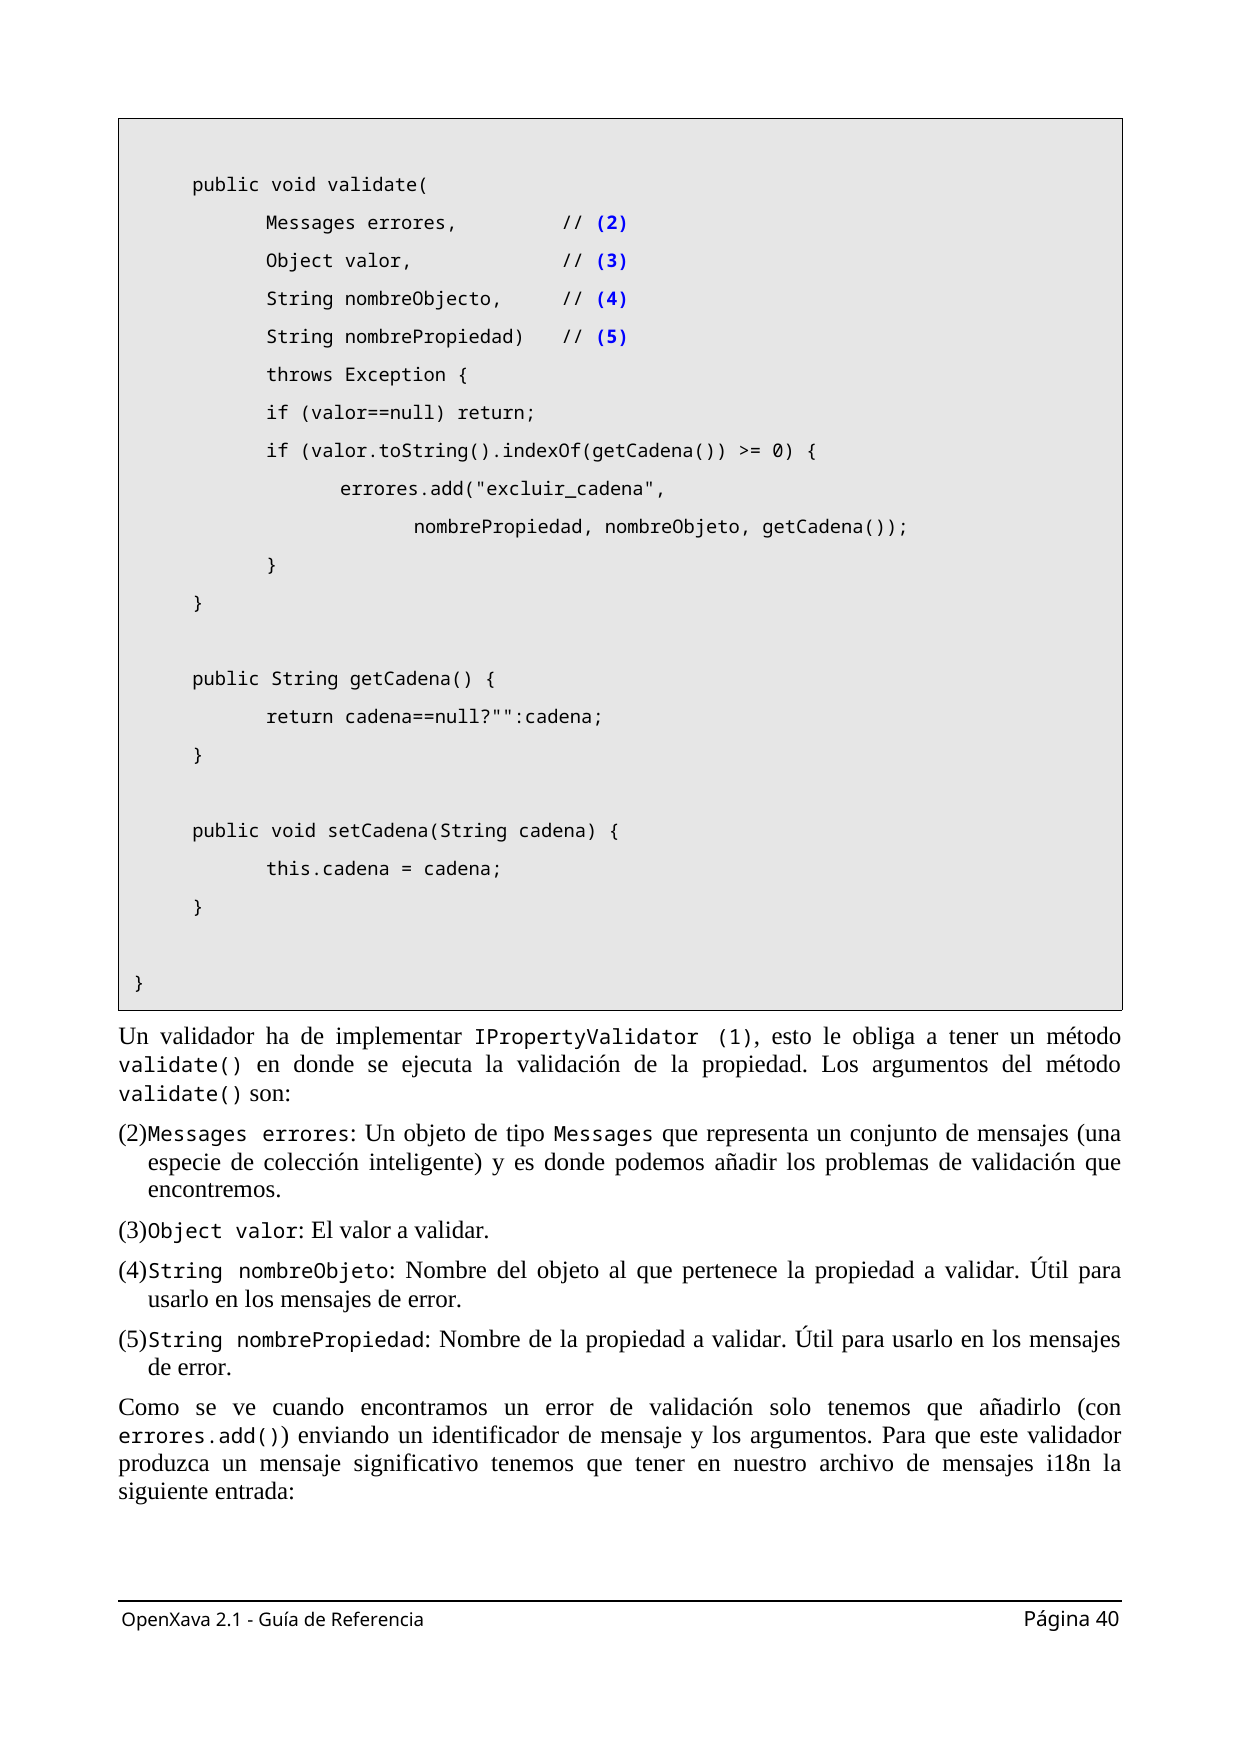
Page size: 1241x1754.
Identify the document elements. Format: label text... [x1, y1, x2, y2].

text Messages errores, // (2) [119, 194, 1122, 232]
text public void setCadena(String cadena) { [119, 802, 1122, 841]
text public String getCadena() { [119, 650, 1122, 688]
text Un validador ha de implementar IPropertyValidator (1), esto le obliga a tener un método validate() en donde se ejecuta la validación de la propiedad. Los argumentos del método validate() son: [118, 1022, 1122, 1107]
text errores.add("excluir_cadena", [119, 460, 1122, 498]
text this.cadena = cadena; [119, 841, 1122, 878]
text nombrePropiedad, nombreObjeto, getCadena()); [119, 498, 1122, 536]
list Messages errores: Un objeto de tipo Messages que representa un conjunto de mensajes (una especie de colección inteligente) y es donde podemos añadir los problemas de validación que encontremos. [118, 1119, 1122, 1203]
text } [119, 726, 1122, 764]
text return cadena==null?"":cadena; [119, 688, 1122, 726]
text if (valor==null) return; [119, 384, 1122, 422]
text Como se ve cuando encontramos un error de validación solo tenemos que añadirlo (con errores.add()) enviando un identificador de mensaje y los argumentos. Para que este validador produzca un mensaje significativo tenemos que tener en nuestro archivo de mensajes i18n la siguiente entrada: [118, 1393, 1122, 1505]
text Object valor, // (3) [119, 232, 1122, 270]
text String nombreObjecto, // (4) [119, 270, 1122, 308]
text } [119, 574, 1122, 612]
text if (valor.toString().indexOf(getCadena()) >= 0) { [119, 422, 1122, 460]
list String nombreObjeto: Nombre del objeto al que pertenece la propiedad a validar. Útil para usarlo en los mensajes de error. [118, 1256, 1122, 1312]
text String nombrePropiedad) // (5) [119, 308, 1122, 346]
list Object valor: El valor a validar. [118, 1216, 1122, 1244]
text } [119, 954, 1122, 1010]
text throws Exception { [119, 346, 1122, 384]
text } [119, 878, 1122, 917]
text public void validate( [119, 156, 1122, 194]
text } [119, 536, 1122, 574]
list String nombrePropiedad: Nombre de la propiedad a validar. Útil para usarlo en los mensajes de error. [118, 1325, 1122, 1381]
